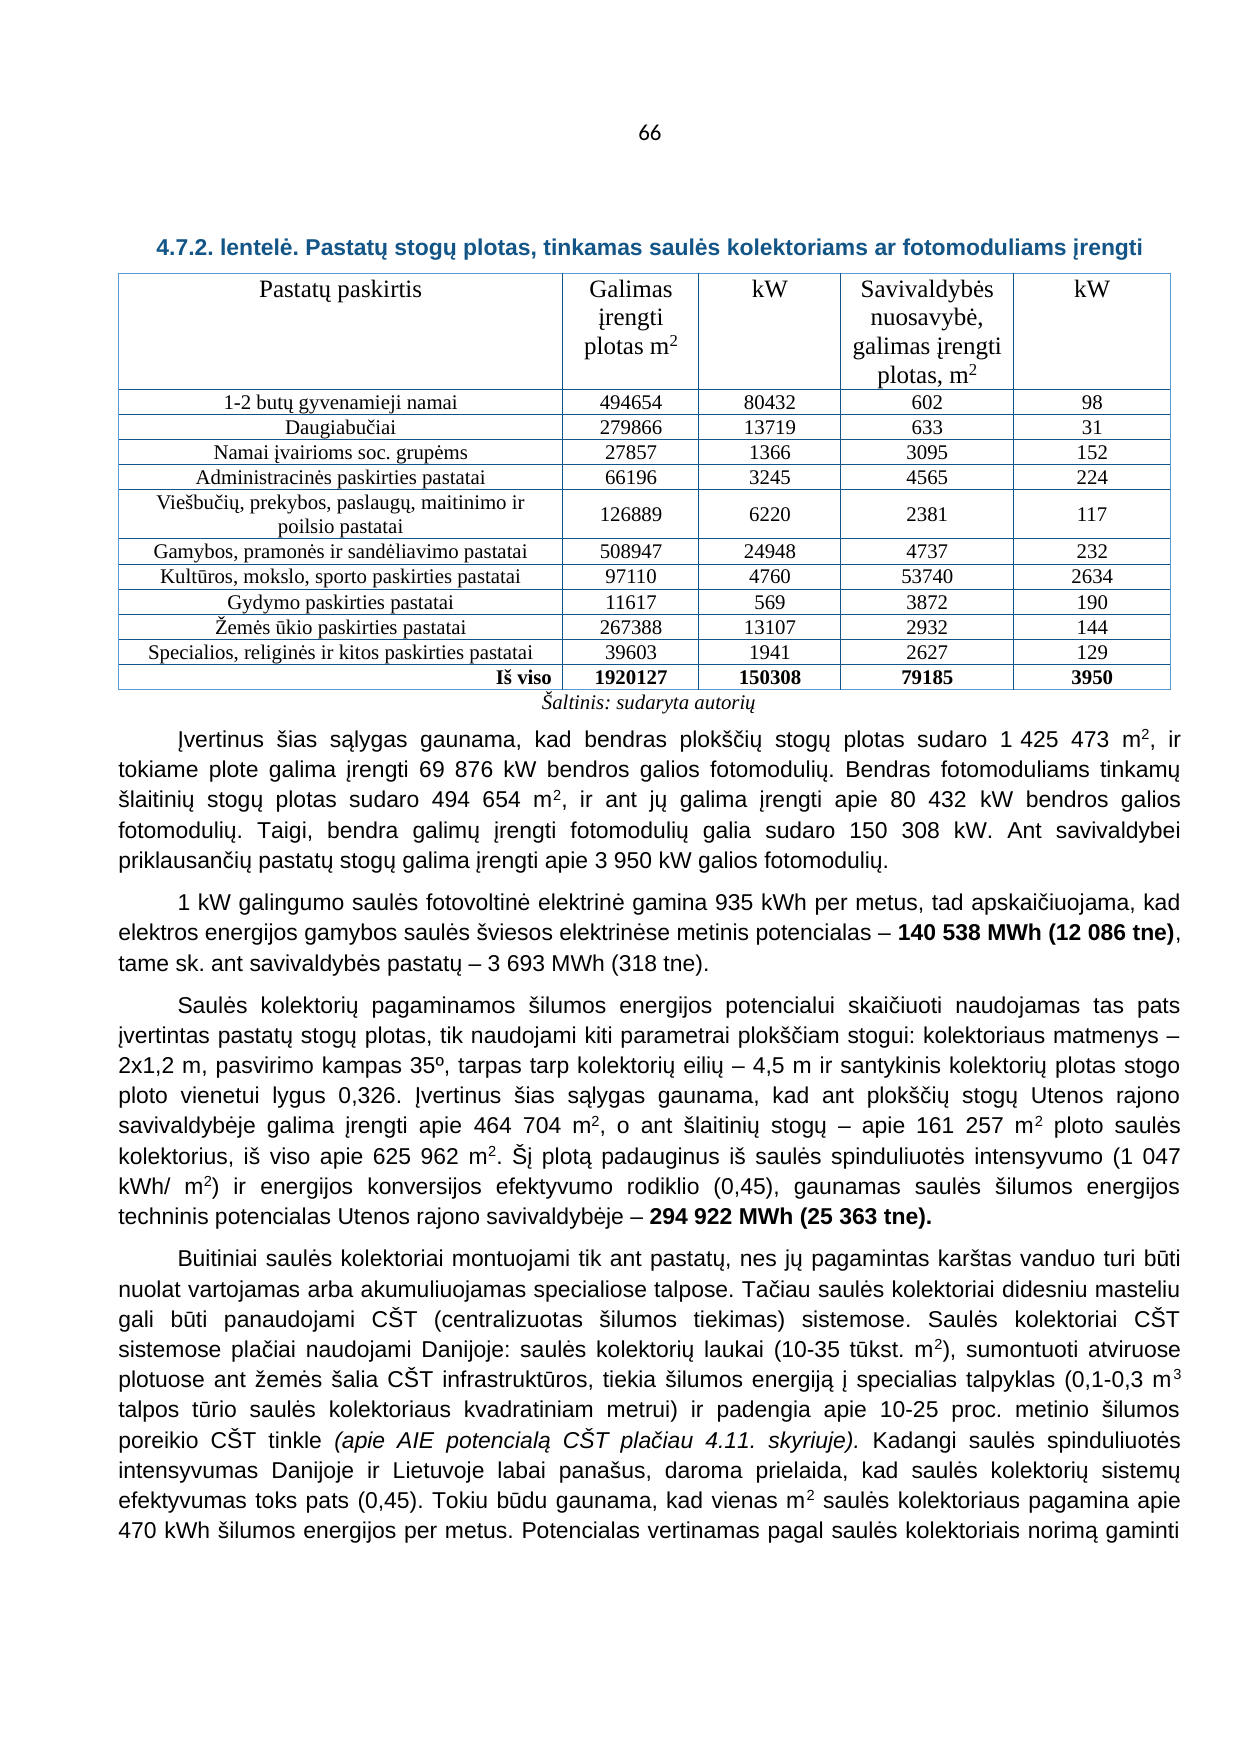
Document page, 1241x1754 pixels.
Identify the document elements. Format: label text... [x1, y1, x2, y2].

table_cell 1941 [699, 640, 840, 664]
text Šaltinis: sudaryta autorių [118, 690, 1181, 714]
table_cell 80432 [699, 390, 840, 414]
table_cell 602 [841, 390, 1013, 414]
table_header kW [1014, 274, 1170, 389]
text Saulės kolektorių pagaminamos šilumos energijos potencialui skaičiuoti naudojamas tas pats įvertintas pastatų stogų plotas, tik naudojami kiti parametrai plokščiam stogui: kolektoriaus matmenys – 2x1,2 m, pasvirimo kampas 35º, tarpas tarp kolektorių eilių – 4,5 m ir santykinis kolektorių plotas stogo ploto vienetui lygus 0,326. Įvertinus šias sąlygas gaunama, kad ant plokščių stogų Utenos rajono savivaldybėje galima įrengti apie 464 704 m2, o ant šlaitinių stogų – apie 161 257 m2 ploto saulės kolektorius, iš viso apie 625 962 m2. Šį plotą padauginus iš saulės spinduliuotės intensyvumo (1 047 kWh/ m2) ir energijos konversijos efektyvumo rodiklio (0,45), gaunamas saulės šilumos energijos techninis potencialas Utenos rajono savivaldybėje – 294 922 MWh (25 363 tne). [118, 992, 1181, 1229]
table_cell 633 [841, 415, 1013, 439]
table_cell Gamybos, pramonės ir sandėliavimo pastatai [119, 539, 562, 563]
text Buitiniai saulės kolektoriai montuojami tik ant pastatų, nes jų pagamintas karštas vanduo turi būti nuolat vartojamas arba akumuliuojamas specialiose talpose. Tačiau saulės kolektoriai didesniu masteliu gali būti panaudojami CŠT (centralizuotas šilumos tiekimas) sistemose. Saulės kolektoriai CŠT sistemose plačiai naudojami Danijoje: saulės kolektorių laukai (10-35 tūkst. m2), sumontuoti atviruose plotuose ant žemės šalia CŠT infrastruktūros, tiekia šilumos energiją į specialias talpyklas (0,1-0,3 m3 talpos tūrio saulės kolektoriaus kvadratiniam metrui) ir padengia apie 10-25 proc. metinio šilumos poreikio CŠT tinkle (apie AIE potencialą CŠT plačiau 4.11. skyriuje). Kadangi saulės spinduliuotės intensyvumas Danijoje ir Lietuvoje labai panašus, daroma prielaida, kad saulės kolektorių sistemų efektyvumas toks pats (0,45). Tokiu būdu gaunama, kad vienas m2 saulės kolektoriaus pagamina apie 470 kWh šilumos energijos per metus. Potencialas vertinamas pagal saulės kolektoriais norimą gaminti [118, 1245, 1181, 1543]
table_cell 2381 [841, 490, 1013, 538]
table_cell 3950 [1014, 665, 1170, 689]
table_cell Namai įvairioms soc. grupėms [119, 440, 562, 464]
table_cell 144 [1014, 615, 1170, 639]
table_cell Viešbučių, prekybos, paslaugų, maitinimo ir poilsio pastatai [119, 490, 562, 538]
table_cell 6220 [699, 490, 840, 538]
table_cell Kultūros, mokslo, sporto paskirties pastatai [119, 565, 562, 588]
table_cell 2627 [841, 640, 1013, 664]
table_cell 267388 [563, 615, 698, 639]
table_cell 279866 [563, 415, 698, 439]
table_cell 24948 [699, 539, 840, 563]
table_header Savivaldybės nuosavybė, galimas įrengti plotas, m2 [841, 274, 1013, 389]
table_cell 4760 [699, 565, 840, 588]
table_cell 53740 [841, 565, 1013, 588]
table_cell Daugiabučiai [119, 415, 562, 439]
table_cell 97110 [563, 565, 698, 588]
text Įvertinus šias sąlygas gaunama, kad bendras plokščių stogų plotas sudaro 1 425 473 m2, ir tokiame plote galima įrengti 69 876 kW bendros galios fotomodulių. Bendras fotomoduliams tinkamų šlaitinių stogų plotas sudaro 494 654 m2, ir ant jų galima įrengti apie 80 432 kW bendros galios fotomodulių. Taigi, bendra galimų įrengti fotomodulių galia sudaro 150 308 kW. Ant savivaldybei priklausančių pastatų stogų galima įrengti apie 3 950 kW galios fotomodulių. [118, 726, 1181, 873]
table_cell Specialios, religinės ir kitos paskirties pastatai [119, 640, 562, 664]
table_header Pastatų paskirtis [119, 274, 562, 389]
table_cell 117 [1014, 490, 1170, 538]
table_cell 3872 [841, 590, 1013, 614]
table_cell 569 [699, 590, 840, 614]
table_cell 1-2 butų gyvenamieji namai [119, 390, 562, 414]
table_cell 232 [1014, 539, 1170, 563]
table_cell 224 [1014, 465, 1170, 489]
table_cell 126889 [563, 490, 698, 538]
table_cell 150308 [699, 665, 840, 689]
table_cell 31 [1014, 415, 1170, 439]
table_cell 27857 [563, 440, 698, 464]
table_cell 129 [1014, 640, 1170, 664]
table_cell 494654 [563, 390, 698, 414]
table_cell 98 [1014, 390, 1170, 414]
table_cell Gydymo paskirties pastatai [119, 590, 562, 614]
table_cell 1366 [699, 440, 840, 464]
table_cell 2634 [1014, 565, 1170, 588]
table_cell 13719 [699, 415, 840, 439]
table_cell 39603 [563, 640, 698, 664]
table_cell 3095 [841, 440, 1013, 464]
table_cell 66196 [563, 465, 698, 489]
table_header kW [699, 274, 840, 389]
table_cell Iš viso [119, 665, 562, 689]
table_cell Administracinės paskirties pastatai [119, 465, 562, 489]
table_cell 190 [1014, 590, 1170, 614]
table_cell 152 [1014, 440, 1170, 464]
table_cell 11617 [563, 590, 698, 614]
table_cell 3245 [699, 465, 840, 489]
table_cell 4565 [841, 465, 1013, 489]
table_cell 508947 [563, 539, 698, 563]
table_cell 2932 [841, 615, 1013, 639]
table_cell 79185 [841, 665, 1013, 689]
table_cell 13107 [699, 615, 840, 639]
text 1 kW galingumo saulės fotovoltinė elektrinė gamina 935 kWh per metus, tad apskaičiuojama, kad elektros energijos gamybos saulės šviesos elektrinėse metinis potencialas – 140 538 MWh (12 086 tne), tame sk. ant savivaldybės pastatų – 3 693 MWh (318 tne). [118, 889, 1181, 976]
table_cell 1920127 [563, 665, 698, 689]
subtitle 4.7.2. lentelė. Pastatų stogų plotas, tinkamas saulės kolektoriams ar fotomoduliams įrengti [118, 234, 1181, 261]
table_cell 4737 [841, 539, 1013, 563]
table_header Galimas įrengti plotas m2 [563, 274, 698, 389]
table_cell Žemės ūkio paskirties pastatai [119, 615, 562, 639]
